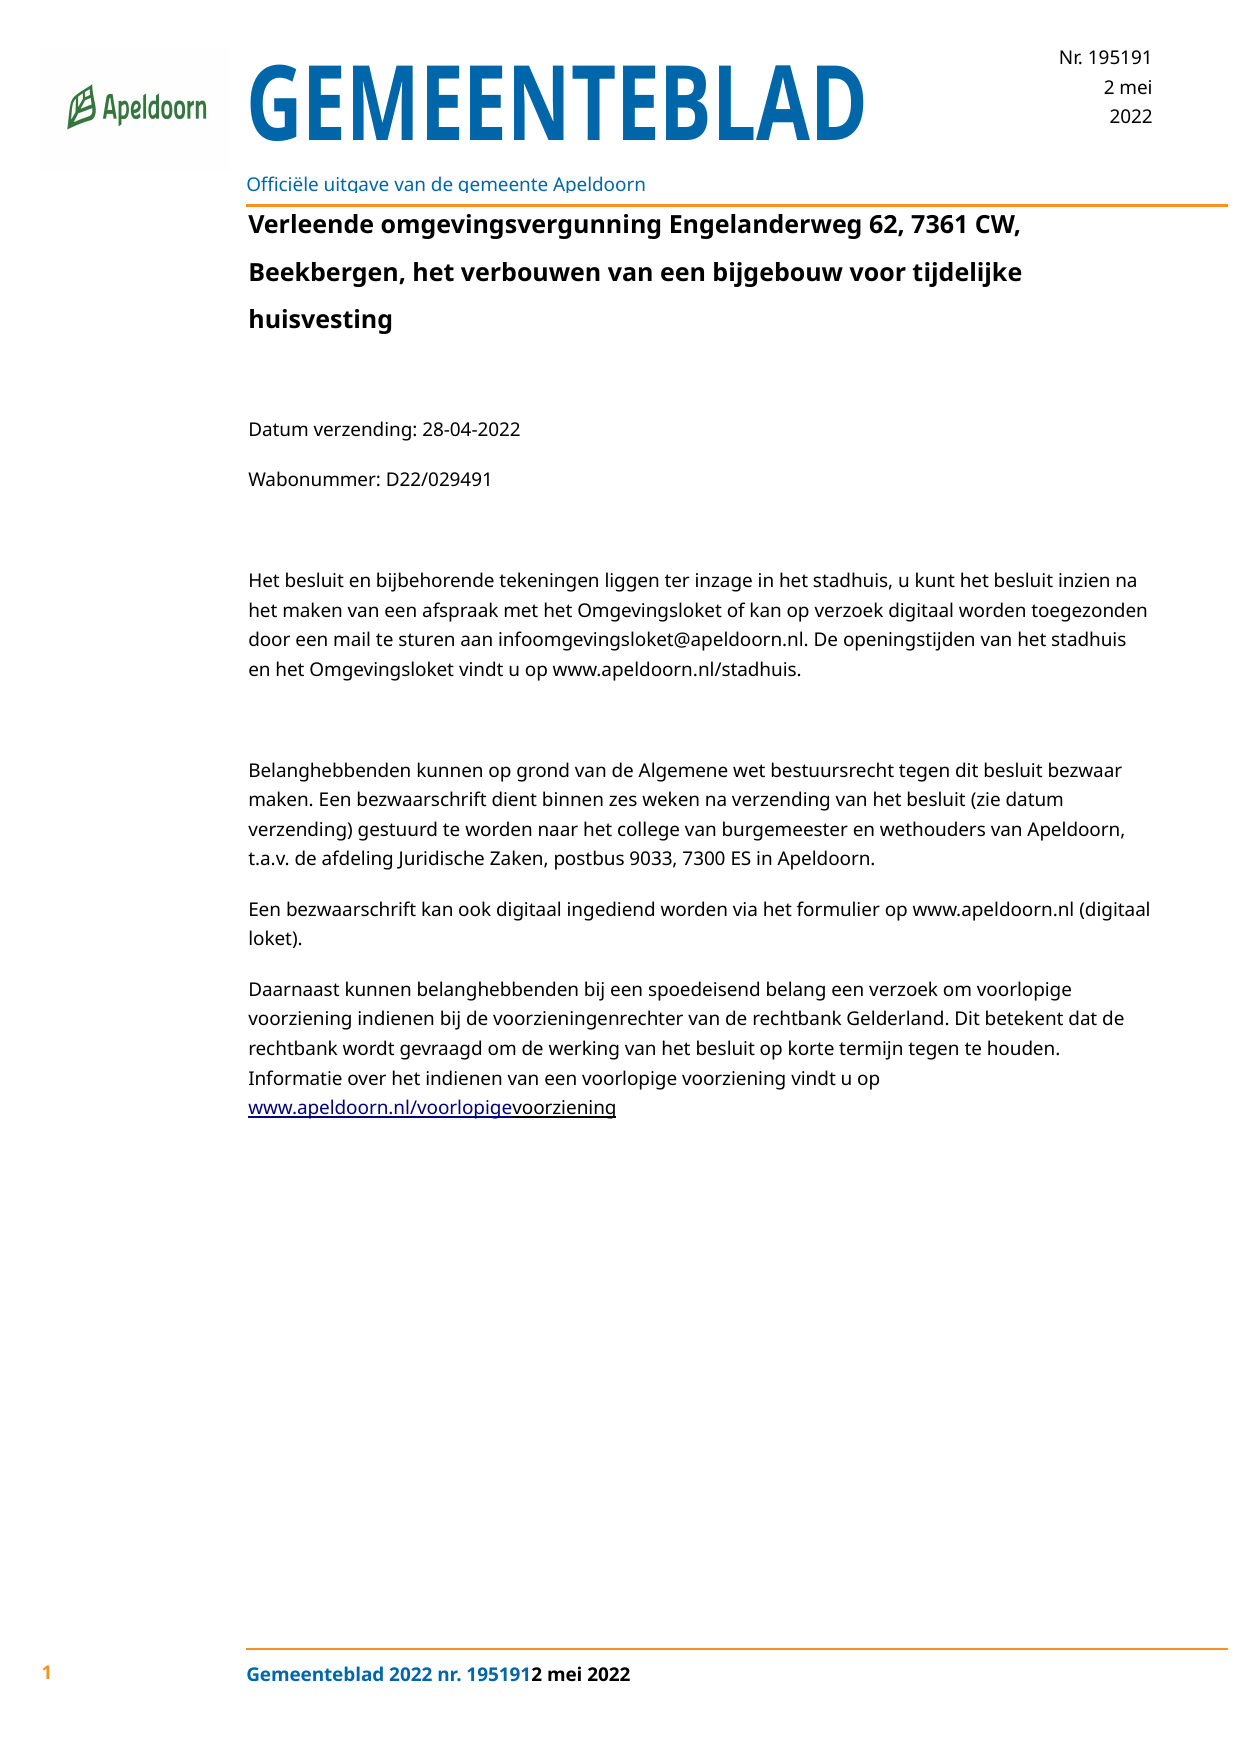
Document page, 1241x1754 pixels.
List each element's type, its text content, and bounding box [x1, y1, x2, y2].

text Verleende omgevingsvergunning Engelanderweg 62, 7361 CW, Beekbergen, het verbouwen van een bijgebouw voor tijdelijke huisvesting [248, 207, 1152, 336]
text Datum verzending: 28-04-2022 [248, 416, 1152, 442]
text Belanghebbenden kunnen op grond van de Algemene wet bestuursrecht tegen dit besluit bezwaar maken. Een bezwaarschrift dient binnen zes weken na verzending van het besluit (zie datum verzending) gestuurd te worden naar het college van burgemeester en wethouders van Apeldoorn, t.a.v. de afdeling Juridische Zaken, postbus 9033, 7300 ES in Apeldoorn. [248, 757, 1152, 871]
picture [41, 47, 231, 172]
text Wabonummer: D22/029491 [248, 466, 1152, 492]
text Een bezwaarschrift kan ook digitaal ingediend worden via het formulier op www.apeldoorn.nl (digitaal loket). [248, 896, 1152, 951]
text Daarnaast kunnen belanghebbenden bij een spoedeisend belang een verzoek om voorlopige voorziening indienen bij de voorzieningenrechter van de rechtbank Gelderland. Dit betekent dat de rechtbank wordt gevraagd om de werking van het besluit op korte termijn tegen te houden. Informatie over het indienen van een voorlopige voorziening vindt u op www.apeldoorn.nl/voorlopigevoorziening [248, 976, 1152, 1120]
text Het besluit en bijbehorende tekeningen liggen ter inzage in het stadhuis, u kunt het besluit inzien na het maken van een afspraak met het Omgevingsloket of kan op verzoek digitaal worden toegezonden door een mail te sturen aan infoomgevingsloket@apeldoorn.nl. De openingstijden van het stadhuis en het Omgevingsloket vindt u op www.apeldoorn.nl/stadhuis. [248, 567, 1152, 682]
